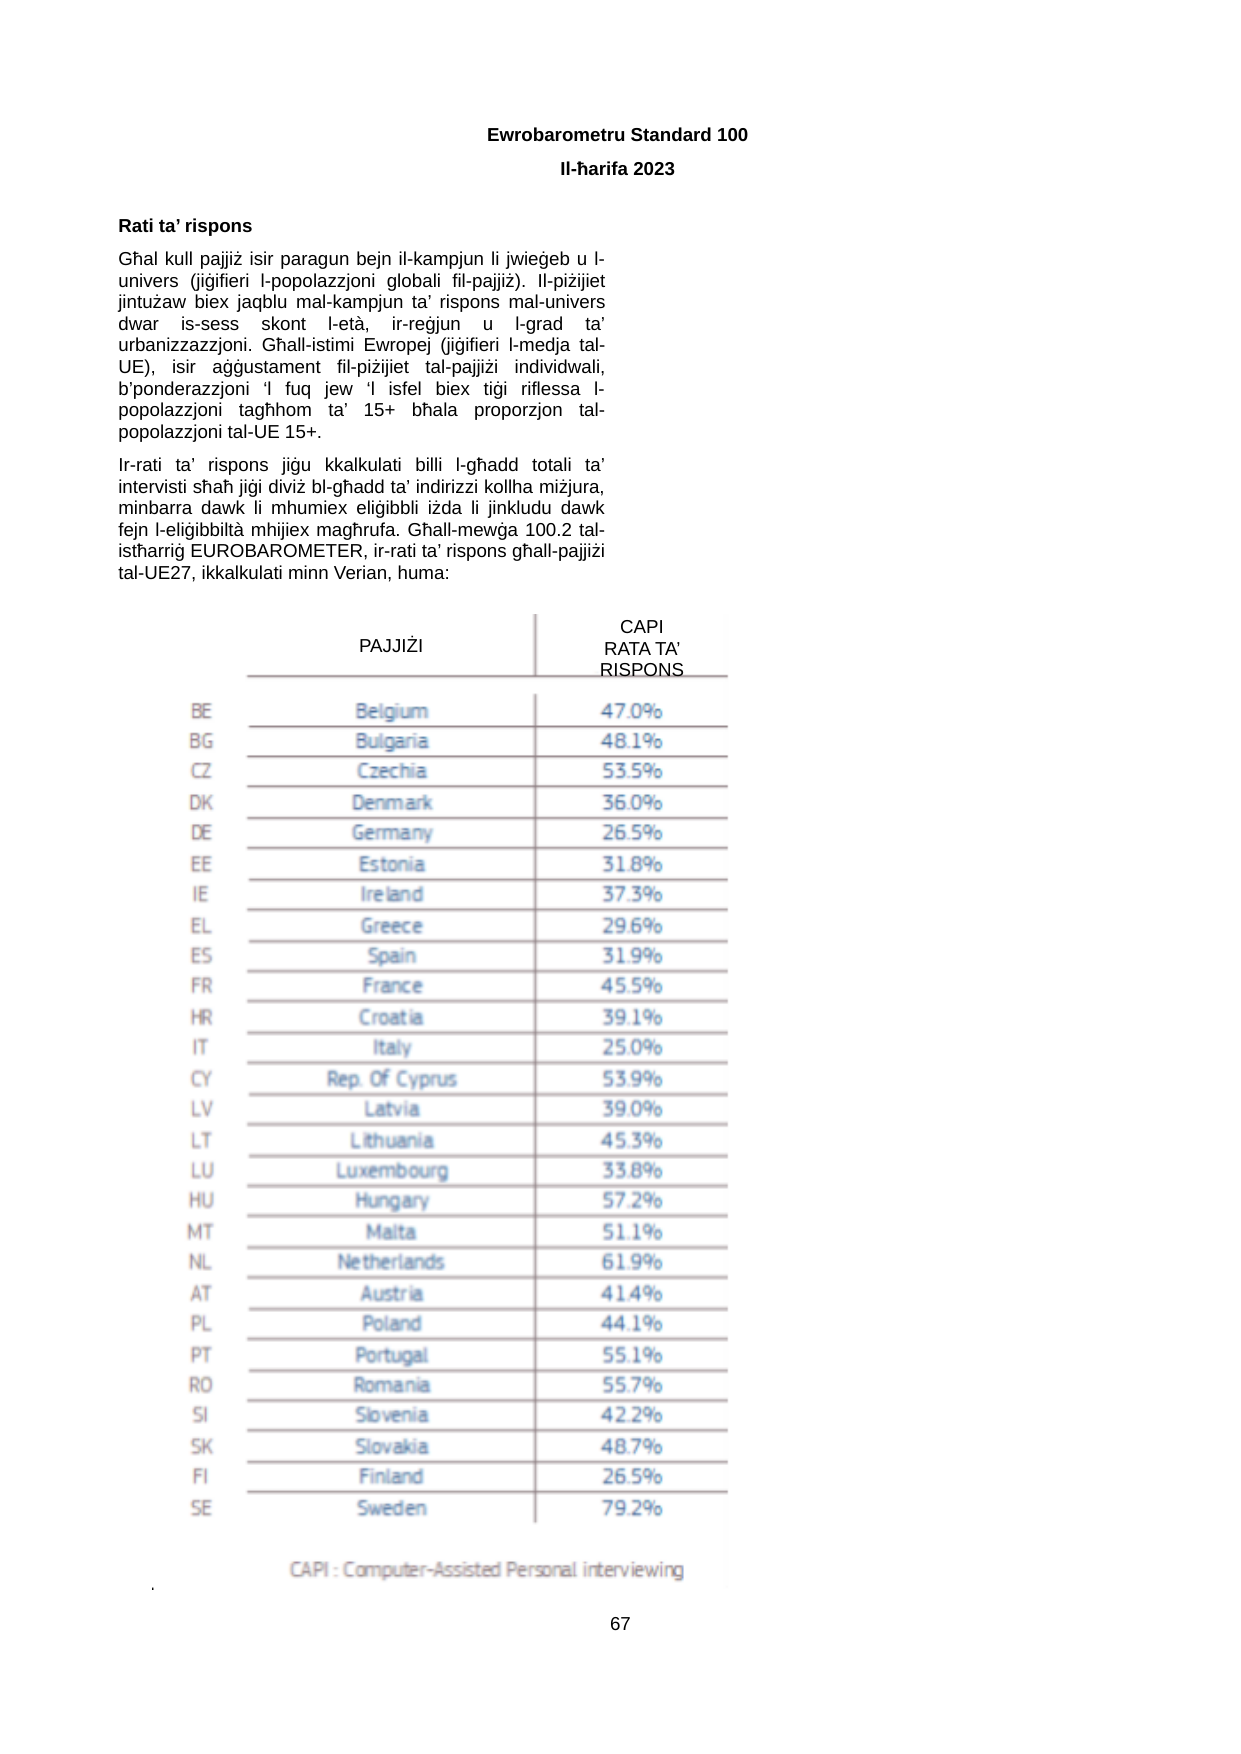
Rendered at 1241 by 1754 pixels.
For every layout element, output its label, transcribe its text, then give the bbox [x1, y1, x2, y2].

text Għal kull pajjiż isir paragun bejn il-kampjun li jwieġeb u l-univers (jiġifieri l-popolazzjoni globali fil-pajjiż). Il-piżijiet jintużaw biex jaqblu mal-kampjun ta’ rispons mal-univers dwar is-sess skont l-età, ir-reġjun u l-grad ta’ urbanizzazzjoni. Għall-istimi Ewropej (jiġifieri l-medja tal-UE), isir aġġustament fil-piżijiet tal-pajjiżi individwali, b’ponderazzjoni ‘l fuq jew ‘l isfel biex tiġi riflessa l-popolazzjoni tagħhom ta’ 15+ bħala proporzjon tal-popolazzjoni tal-UE 15+. [118, 248, 605, 442]
picture [152, 614, 730, 1590]
text Rati ta’ rispons [118, 214, 605, 236]
text Ir-rati ta’ rispons jiġu kkalkulati billi l-għadd totali ta’ intervisti sħaħ jiġi diviż bl-għadd ta’ indirizzi kollha miżjura, minbarra dawk li mhumiex eliġibbli iżda li jinkludu dawk fejn l-eliġibbiltà mhijiex magħrufa. Għall-mewġa 100.2 tal-istħarriġ EUROBAROMETER, ir-rati ta’ rispons għall-pajjiżi tal-UE27, ikkalkulati minn Verian, huma: [118, 454, 605, 583]
